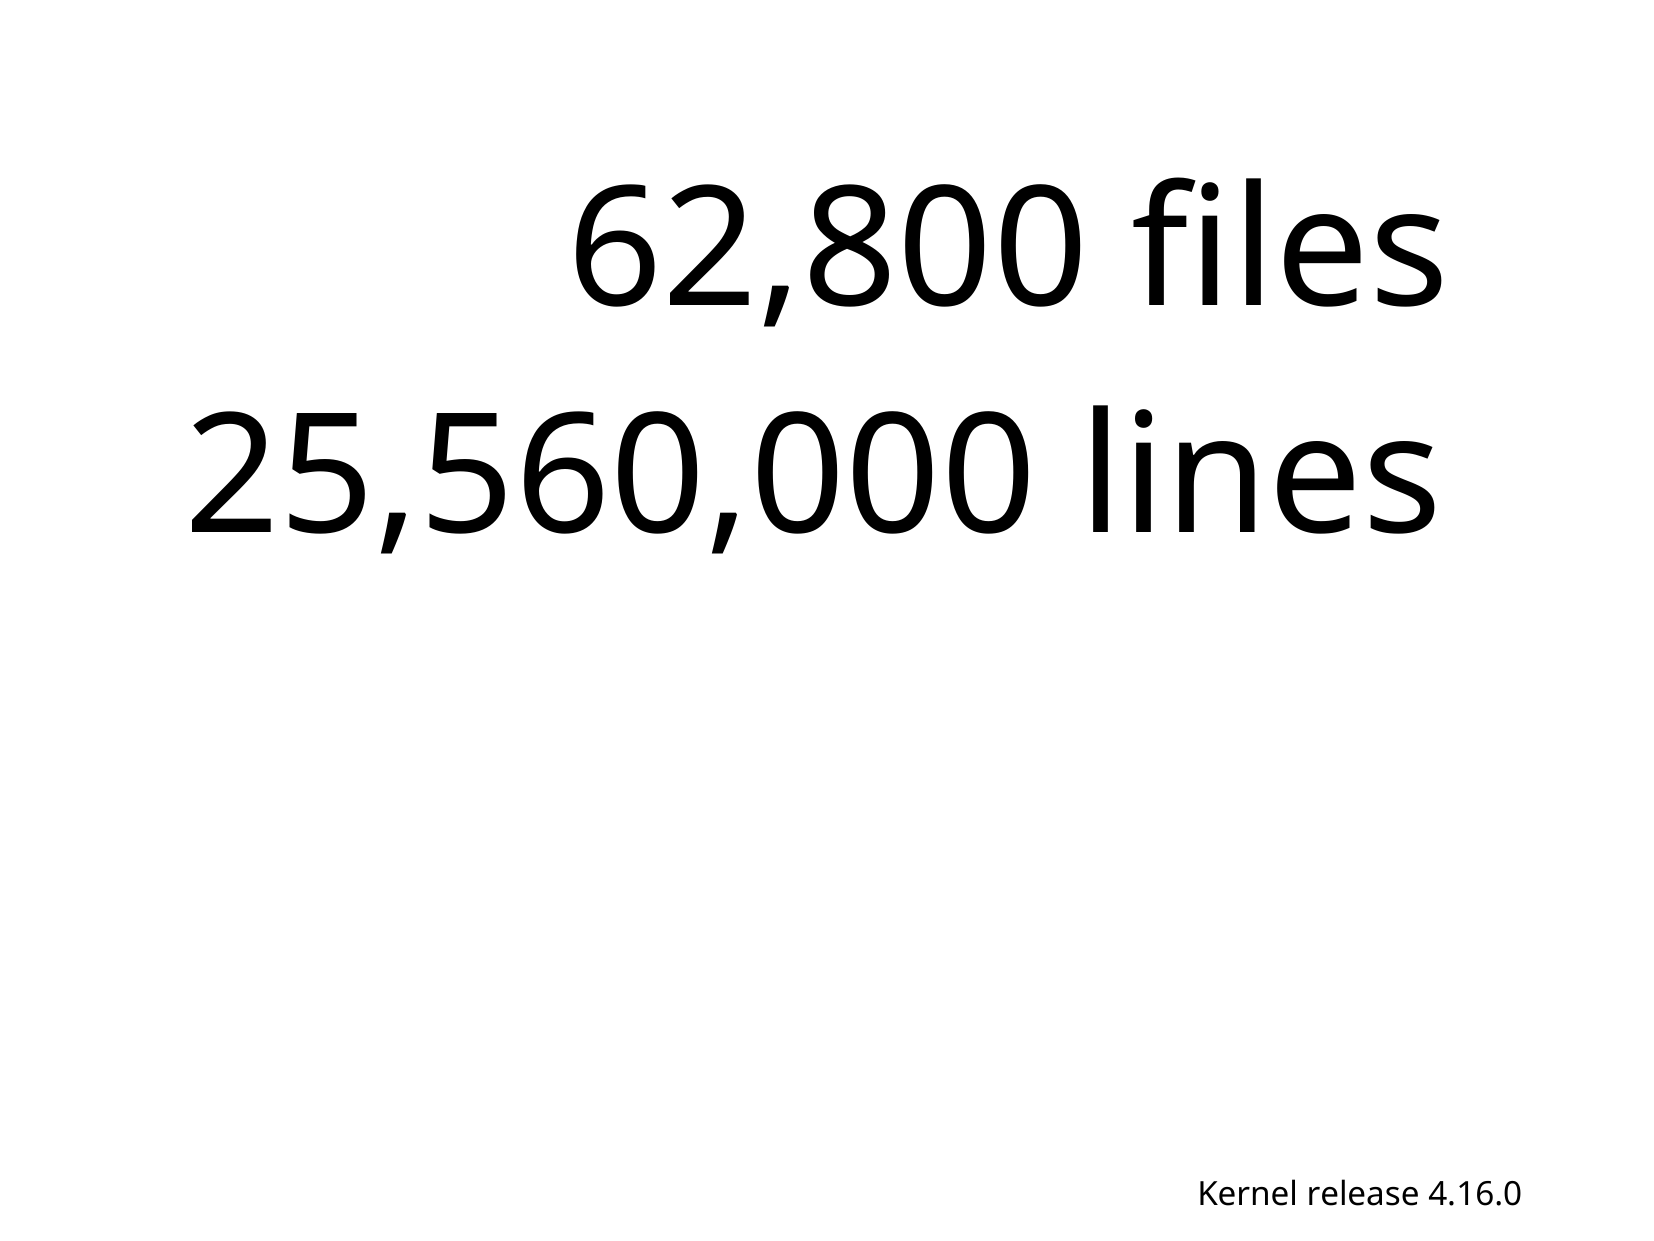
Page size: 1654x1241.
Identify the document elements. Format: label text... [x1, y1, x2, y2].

text_box Kernel release 4.16.0 [1182, 1162, 1544, 1218]
text_box 62,800 files 25,560,000 lines [163, 120, 1535, 536]
